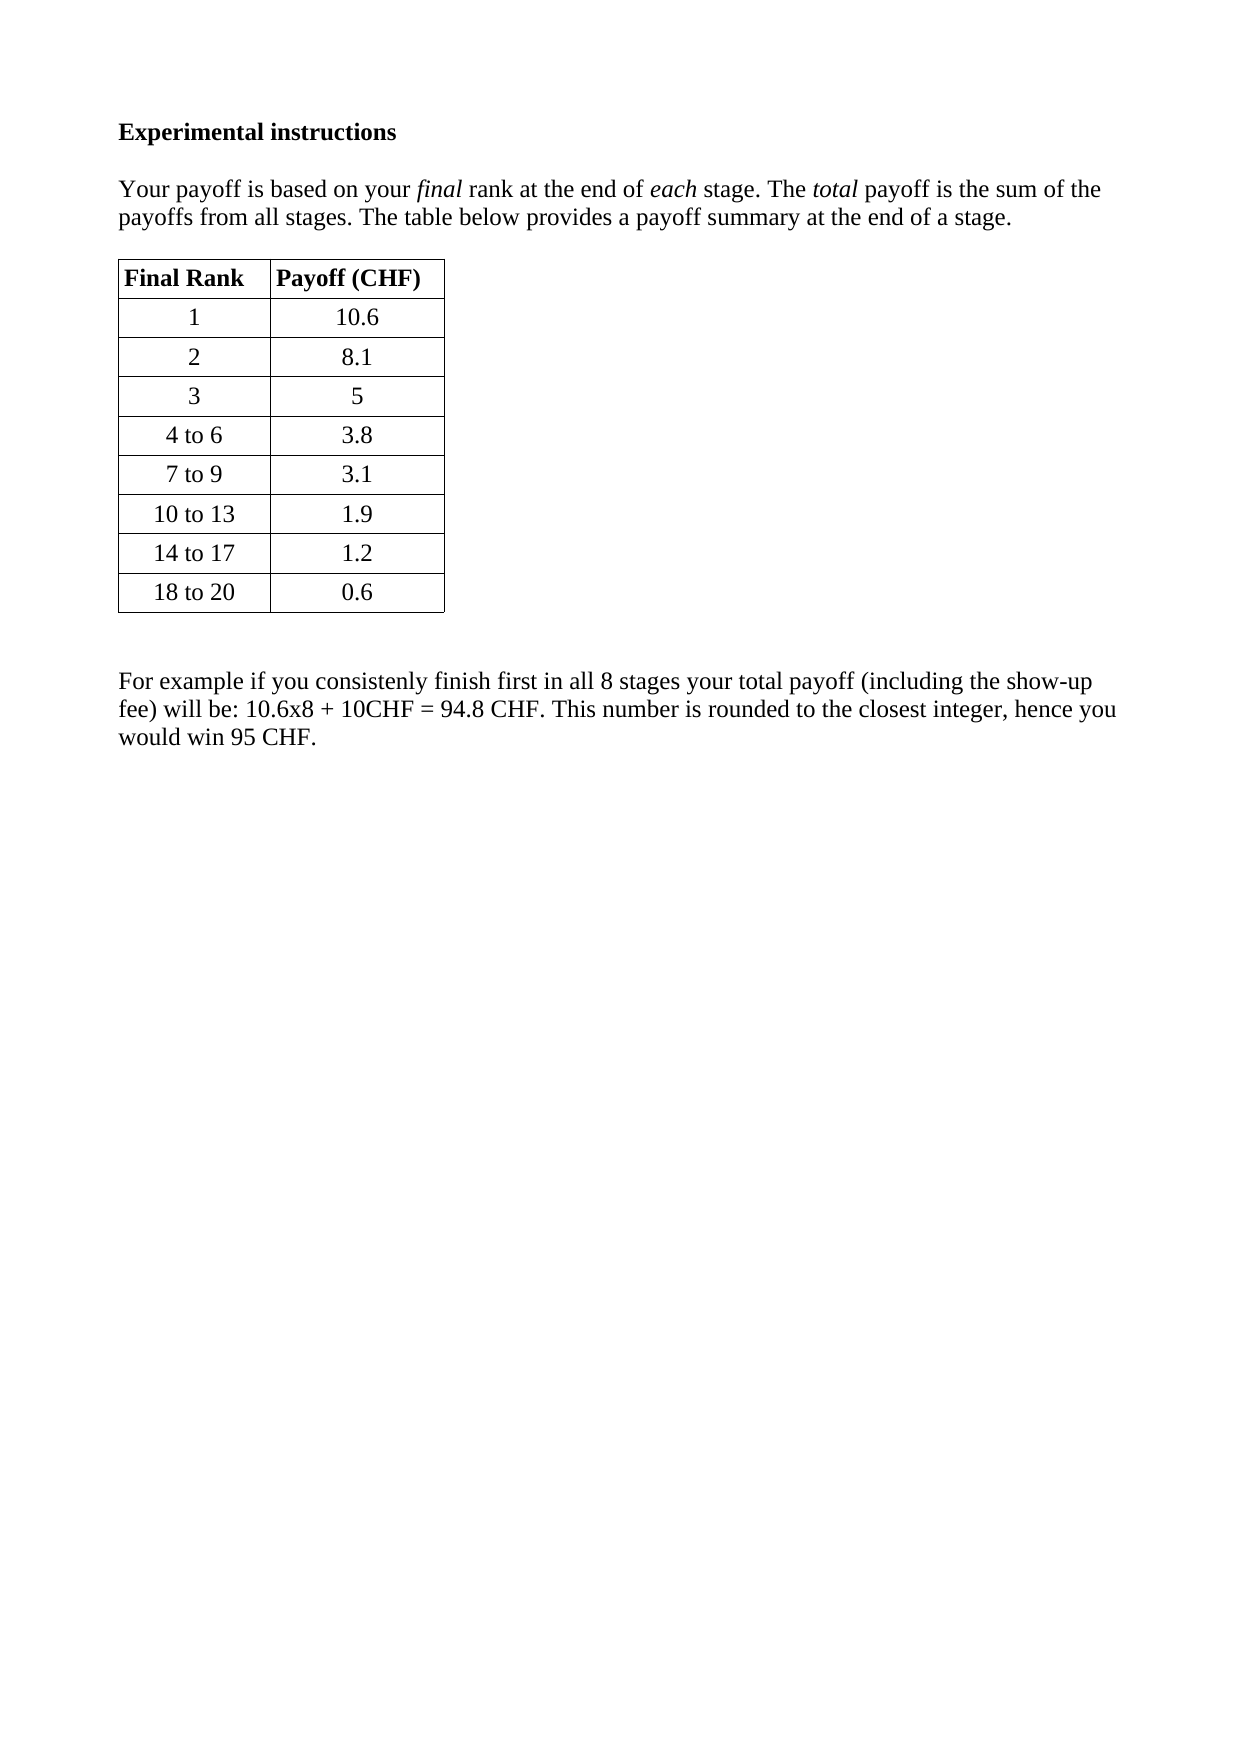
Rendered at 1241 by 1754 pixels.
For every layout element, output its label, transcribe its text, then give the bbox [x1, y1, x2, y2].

table_cell 4 to 6 [119, 417, 270, 455]
table_cell 3 [119, 377, 270, 416]
table_cell 7 to 9 [119, 456, 270, 494]
table_cell 14 to 17 [119, 534, 270, 573]
text Your payoff is based on your final rank at the end of each stage. The total payoff is the sum of the payoffs from all stages. The table below provides a payoff summary at the end of a stage. [118, 175, 1122, 231]
table_cell 1 [119, 299, 270, 337]
table_cell 0.6 [271, 574, 444, 612]
table_header Final Rank [119, 260, 270, 298]
table_cell 10 to 13 [119, 495, 270, 533]
table_cell 8.1 [271, 338, 444, 376]
table_cell 5 [271, 377, 444, 416]
table_cell 3.8 [271, 417, 444, 455]
table_cell 10.6 [271, 299, 444, 337]
table_cell 2 [119, 338, 270, 376]
table_cell 18 to 20 [119, 574, 270, 612]
table_header Payoff (CHF) [271, 260, 444, 298]
table_cell 3.1 [271, 456, 444, 494]
table_cell 1.2 [271, 534, 444, 573]
text For example if you consistenly finish first in all 8 stages your total payoff (including the show-up fee) will be: 10.6x8 + 10CHF = 94.8 CHF. This number is rounded to the closest integer, hence you would win 95 CHF. [118, 667, 1122, 751]
table_cell 1.9 [271, 495, 444, 533]
